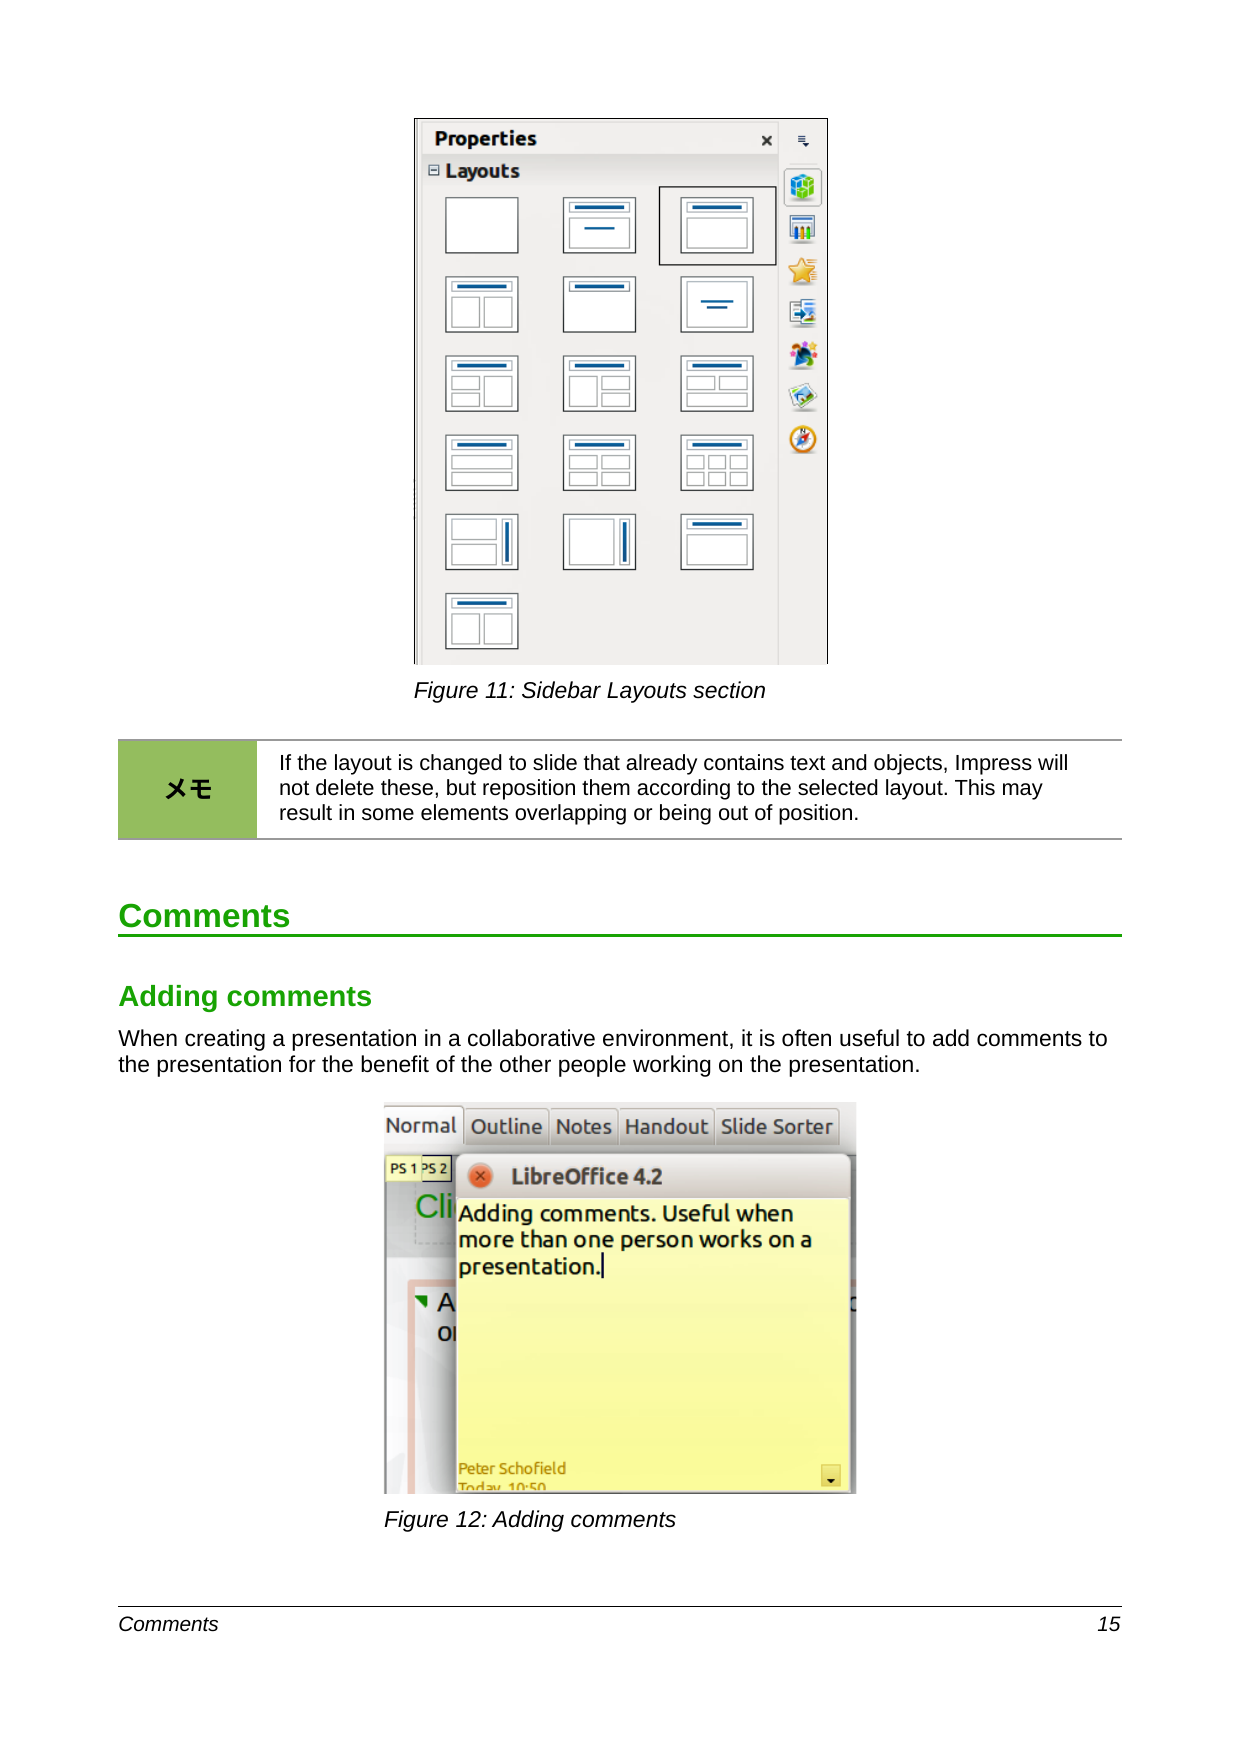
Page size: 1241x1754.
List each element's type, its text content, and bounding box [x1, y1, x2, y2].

table_header メモ [118, 741, 257, 838]
picture [383, 1102, 857, 1494]
text When creating a presentation in a collaborative environment, it is often useful to add comments to the presentation for the benefit of the other people working on the presentation. [118, 1024, 1122, 1077]
text Figure 11: Sidebar Layouts section [413, 677, 827, 703]
table_header If the layout is changed to slide that already contains text and objects, Impress will not delete these, but reposition them according to the selected layout. This may result in some elements overlapping or being out of position. [258, 741, 1122, 838]
text Figure 12: Adding comments [384, 1506, 856, 1532]
picture [415, 119, 827, 665]
subtitle Comments [118, 896, 1122, 934]
subtitle Adding comments [118, 978, 1122, 1012]
